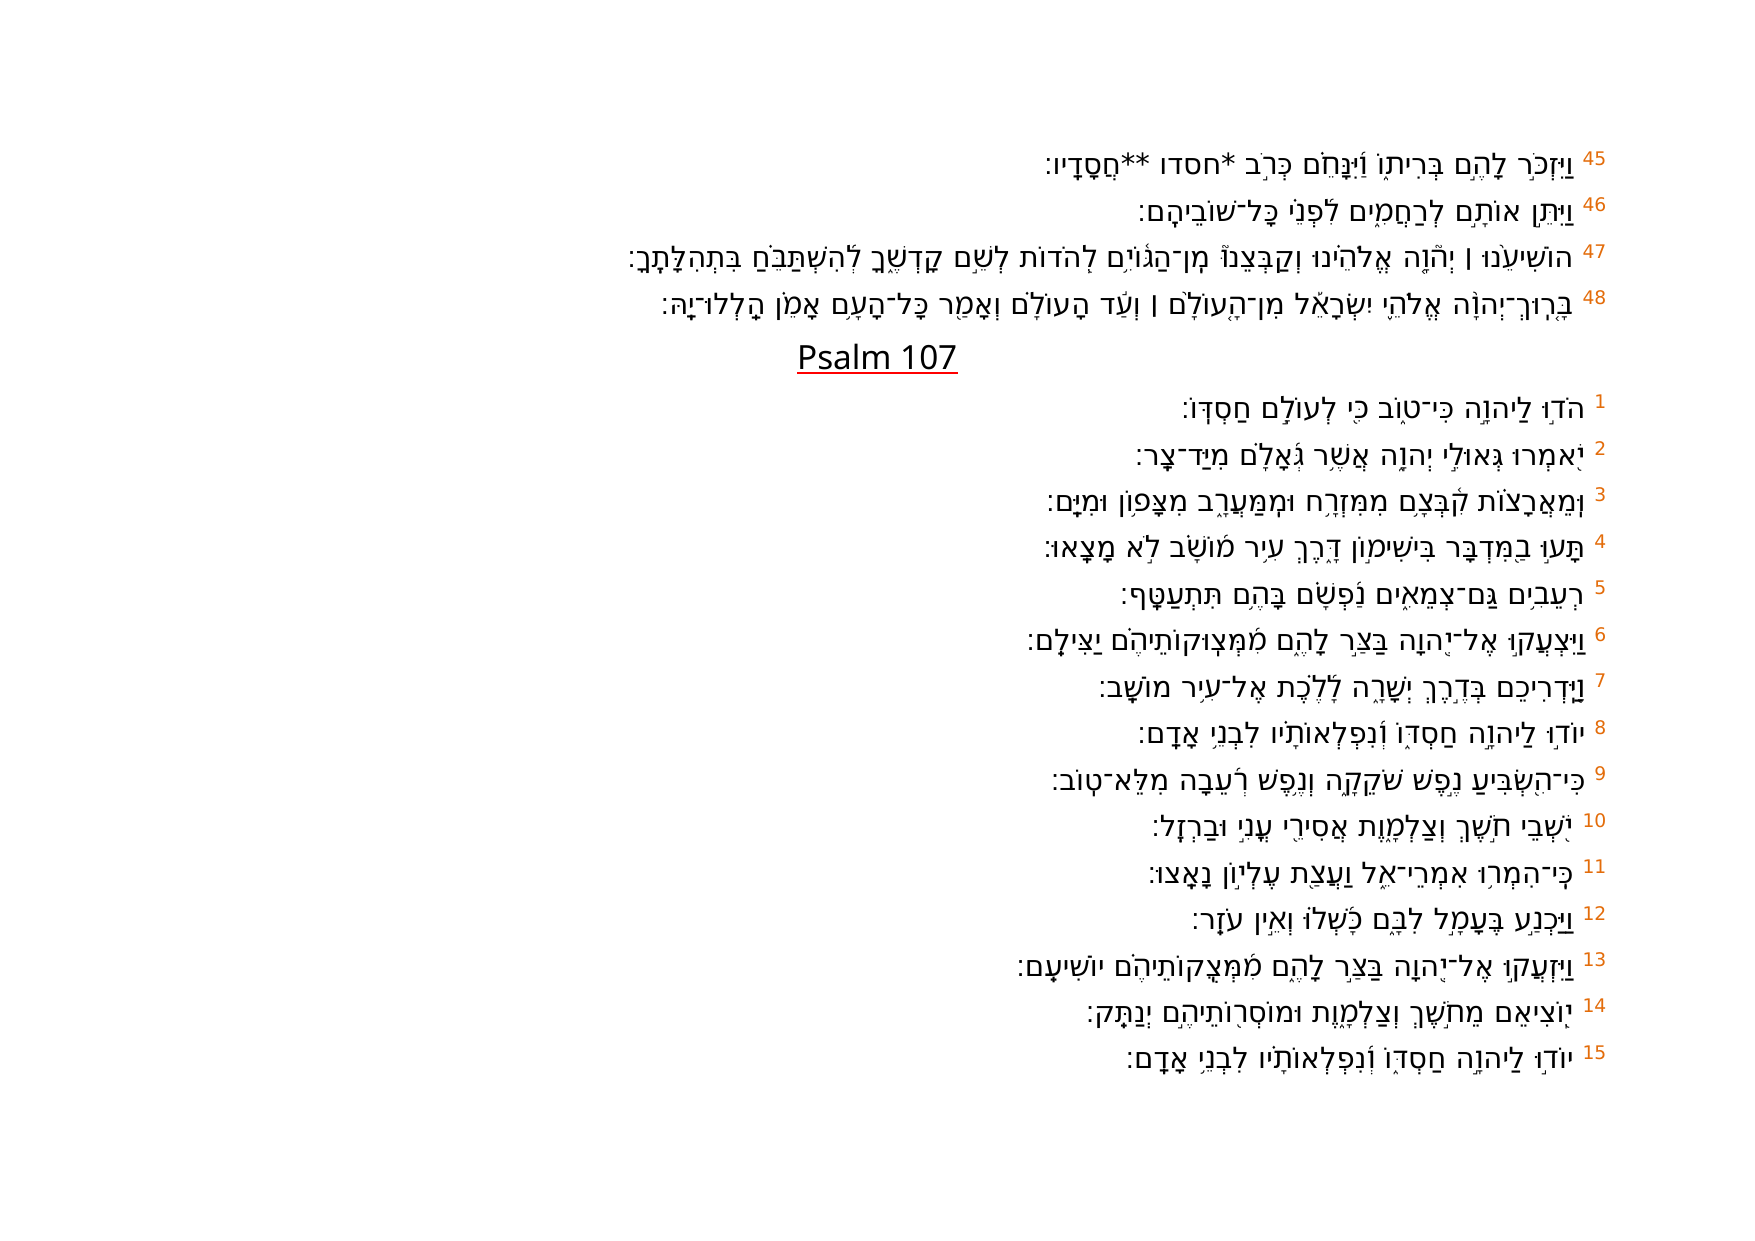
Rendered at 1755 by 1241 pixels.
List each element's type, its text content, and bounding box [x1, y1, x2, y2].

text 48 בָּ֤רֽוּךְ־יְהוָ֨ה אֱלֹהֵ֪י יִשְׂרָאֵ֡ל מִן־הָ֤עוֹלָ֨ם ׀ וְעַ֬ד הָעוֹלָ֗ם וְאָמַ֖ר כָּל־הָעָ֥ם אָמֵ֗ן הַֽלְלוּ־יָֽהּ׃ ‬‬‬‬‬ [148, 287, 1606, 321]
text 10 יֹ֭שְׁבֵי חֹ֣שֶׁךְ וְצַלְמָ֑וֶת אֲסִירֵ֖י עֳנִ֣י וּבַרְזֶֽל׃ ‬‬‬‬ [148, 809, 1606, 843]
text 5 רְעֵבִ֥ים גַּם־צְמֵאִ֑ים נַ֝פְשָׁ֗ם בָּהֶ֥ם תִּתְעַטָּֽף׃ ‬‬‬‬ [148, 577, 1606, 611]
text Psalm 107 [148, 333, 1606, 379]
text 14 יֽ֭וֹצִיאֵם מֵחֹ֣שֶׁךְ וְצַלְמָ֑וֶת וּמוֹסְר֖וֹתֵיהֶ֣ם יְנַתֵּֽק׃ ‬‬‬‬ [148, 995, 1606, 1029]
text 12 וַיַּכְנַ֣ע בֶּעָמָ֣ל לִבָּ֑ם כָּ֝שְׁל֗וּ וְאֵ֣ין עֹזֵֽר׃ ‬‬‬‬ [148, 902, 1606, 936]
text 8 יוֹד֣וּ לַיהוָ֣ה חַסְדּ֑וֹ וְ֝נִפְלְאוֹתָ֗יו לִבְנֵ֥י אָדָֽם׃ ‬‬‬‬ [148, 717, 1606, 751]
text 7 וַ֭יּֽ͏ַדְרִיכֵם בְּדֶ֣רֶךְ יְשָׁרָ֑ה לָ֝לֶ֗כֶת אֶל־עִ֥יר מוֹשָֽׁב׃ ‬‬‬‬ [148, 670, 1606, 704]
text 45 וַיִּזְכֹּ֣ר לָהֶ֣ם בְּרִית֑וֹ וַ֝יִּנָּחֵ֗ם כְּרֹ֣ב *חסדו **חֲסָדָֽיו׃ ‬‬‬‬ [148, 148, 1606, 182]
text 11 כִּֽי־הִמְר֥וּ אִמְרֵי־אֵ֑ל וַעֲצַ֖ת עֶלְי֣וֹן נָאָֽצוּ׃ ‬‬‬‬ [148, 856, 1606, 890]
text 2 יֹ֭אמְרוּ גְּאוּלֵ֣י יְהוָ֑ה אֲשֶׁ֥ר גְּ֝אָלָ֗ם מִיַּד־צָֽר׃ ‬‬‬‬ [148, 438, 1606, 472]
text 1 הֹד֣וּ לַיהוָ֣ה כִּי־ט֑וֹב כִּ֖י לְעוֹלָ֣ם חַסְדּֽוֹ׃ [148, 391, 1606, 425]
text 46 וַיִּתֵּ֣ן אוֹתָ֣ם לְרַחֲמִ֑ים לִ֝פְנֵ֗י כָּל־שׁוֹבֵיהֶֽם׃ ‬‬‬‬ [148, 194, 1606, 228]
text 9 כִּי־הִ֭שְׂבִּיעַ נֶ֣פֶשׁ שֹׁקֵקָ֑ה וְנֶ֥פֶשׁ רְ֝עֵבָה מִלֵּא־טֽוֹב׃ ‬‬‬‬ [148, 763, 1606, 797]
text 4 תָּע֣וּ בַ֭מִּדְבָּר בִּישִׁימ֣וֹן דָּ֑רֶךְ עִ֥יר מ֝וֹשָׁ֗ב לֹ֣א מָצָֽאוּ׃ ‬‬‬‬ [148, 531, 1606, 565]
text 6 וַיִּצְעֲק֣וּ אֶל־יְ֭הוָה בַּצַּ֣ר לָהֶ֑ם מִ֝מְּצֽוּקוֹתֵיהֶ֗ם יַצִּילֵֽם׃ ‬‬‬‬ [148, 624, 1606, 658]
text 13 וַיִּזְעֲק֣וּ אֶל־יְ֭הוָה בַּצַּ֣ר לָהֶ֑ם מִ֝מְּצֻֽקוֹתֵיהֶ֗ם יוֹשִׁיעֵֽם׃ ‬‬‬‬ [148, 949, 1606, 983]
text 15 יוֹד֣וּ לַיהוָ֣ה חַסְדּ֑וֹ וְ֝נִפְלְאוֹתָ֗יו לִבְנֵ֥י אָדָֽם׃ ‬‬‬‬ [148, 1042, 1606, 1076]
text 47 הוֹשִׁיעֵ֨נוּ ׀ יְה֘וָ֤ה אֱלֹהֵ֗ינוּ וְקַבְּצֵנוּ֮ מִֽן־הַגּ֫וֹיִ֥ם לְ֭הֹדוֹת לְשֵׁ֣ם קָדְשֶׁ֑ךָ לְ֝הִשְׁתַּבֵּ֗חַ בִּתְהִלָּתֶֽךָ׃ ‬‬‬‬ [148, 241, 1606, 274]
text 3 וּֽמֵאֲרָצ֗וֹת קִ֫בְּצָ֥ם מִמִּזְרָ֥ח וּמִֽמַּעֲרָ֑ב מִצָּפ֥וֹן וּמִיָּֽם׃ ‬‬‬‬ [148, 484, 1606, 518]
